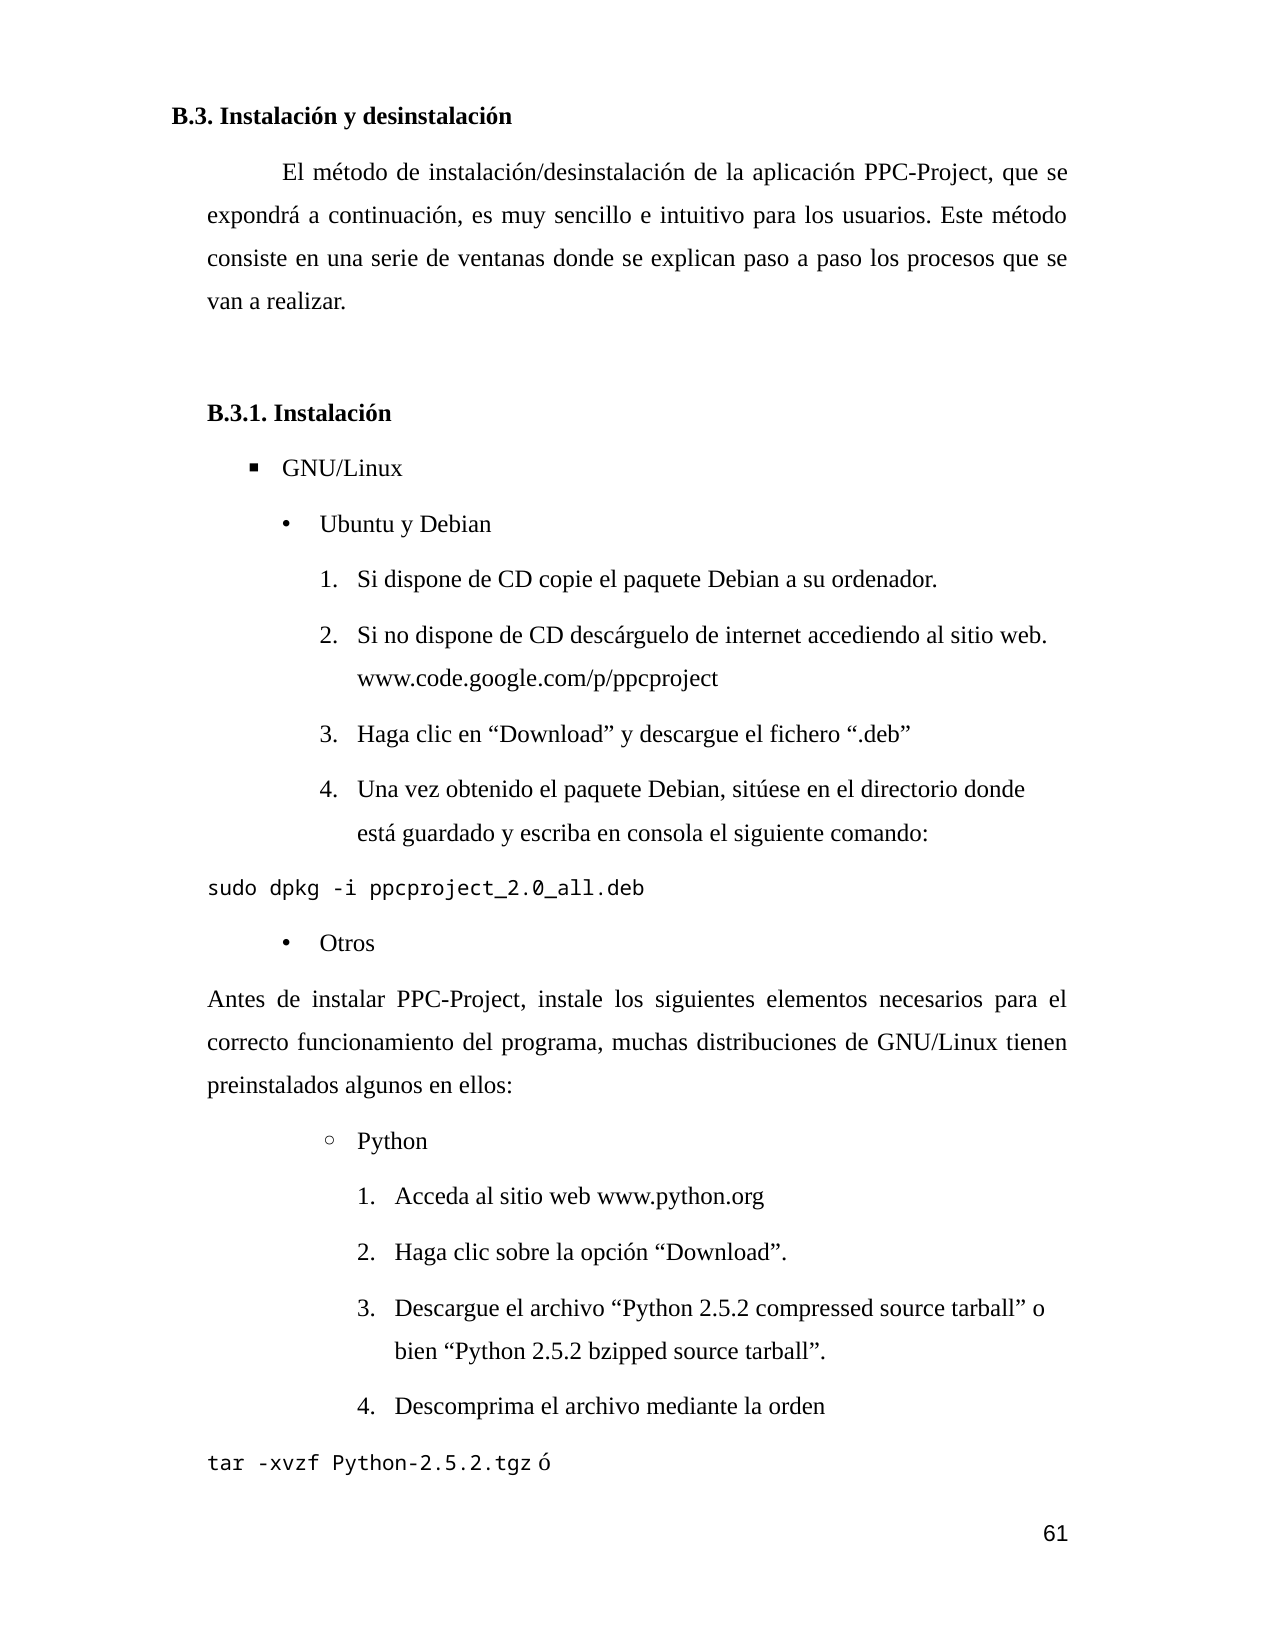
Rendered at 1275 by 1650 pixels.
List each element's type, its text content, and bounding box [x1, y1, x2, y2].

text sudo dpkg -i ppcproject_2.0_all.deb [207, 873, 1068, 902]
list Una vez obtenido el paquete Debian, sitúese en el directorio donde está guardado y escriba en consola el siguiente comando: [319, 774, 1068, 846]
list Si dispone de CD copie el paquete Debian a su ordenador. [319, 564, 1068, 593]
text El método de instalación/desinstalación de la aplicación PPC-Project, que se expondrá a continuación, es muy sencillo e intuitivo para los usuarios. Este método consiste en una serie de ventanas donde se explican paso a paso los procesos que se van a realizar. [207, 157, 1068, 315]
text B.3.1. Instalación [207, 398, 1068, 426]
list GNU/Linux [244, 453, 1068, 482]
list Haga clic sobre la opción “Download”. [357, 1237, 1068, 1266]
text B.3. Instalación y desinstalación [171, 101, 1068, 130]
list Descargue el archivo “Python 2.5.2 compressed source tarball” o bien “Python 2.5.2 bzipped source tarball”. [357, 1293, 1068, 1364]
list Descomprima el archivo mediante la orden [357, 1391, 1068, 1420]
list Python [319, 1126, 1068, 1154]
list Ubuntu y Debian [282, 509, 1068, 538]
list Acceda al sitio web www.python.org [357, 1181, 1068, 1210]
text tar -xvzf Python-2.5.2.tgz ó [207, 1447, 1068, 1477]
list Si no dispone de CD descárguelo de internet accediendo al sitio web. www.code.google.com/p/ppcproject [319, 620, 1068, 692]
list Haga clic en “Download” y descargue el fichero “.deb” [319, 719, 1068, 748]
list Otros [282, 928, 1068, 957]
text Antes de instalar PPC-Project, instale los siguientes elementos necesarios para el correcto funcionamiento del programa, muchas distribuciones de GNU/Linux tienen preinstalados algunos en ellos: [207, 984, 1068, 1099]
